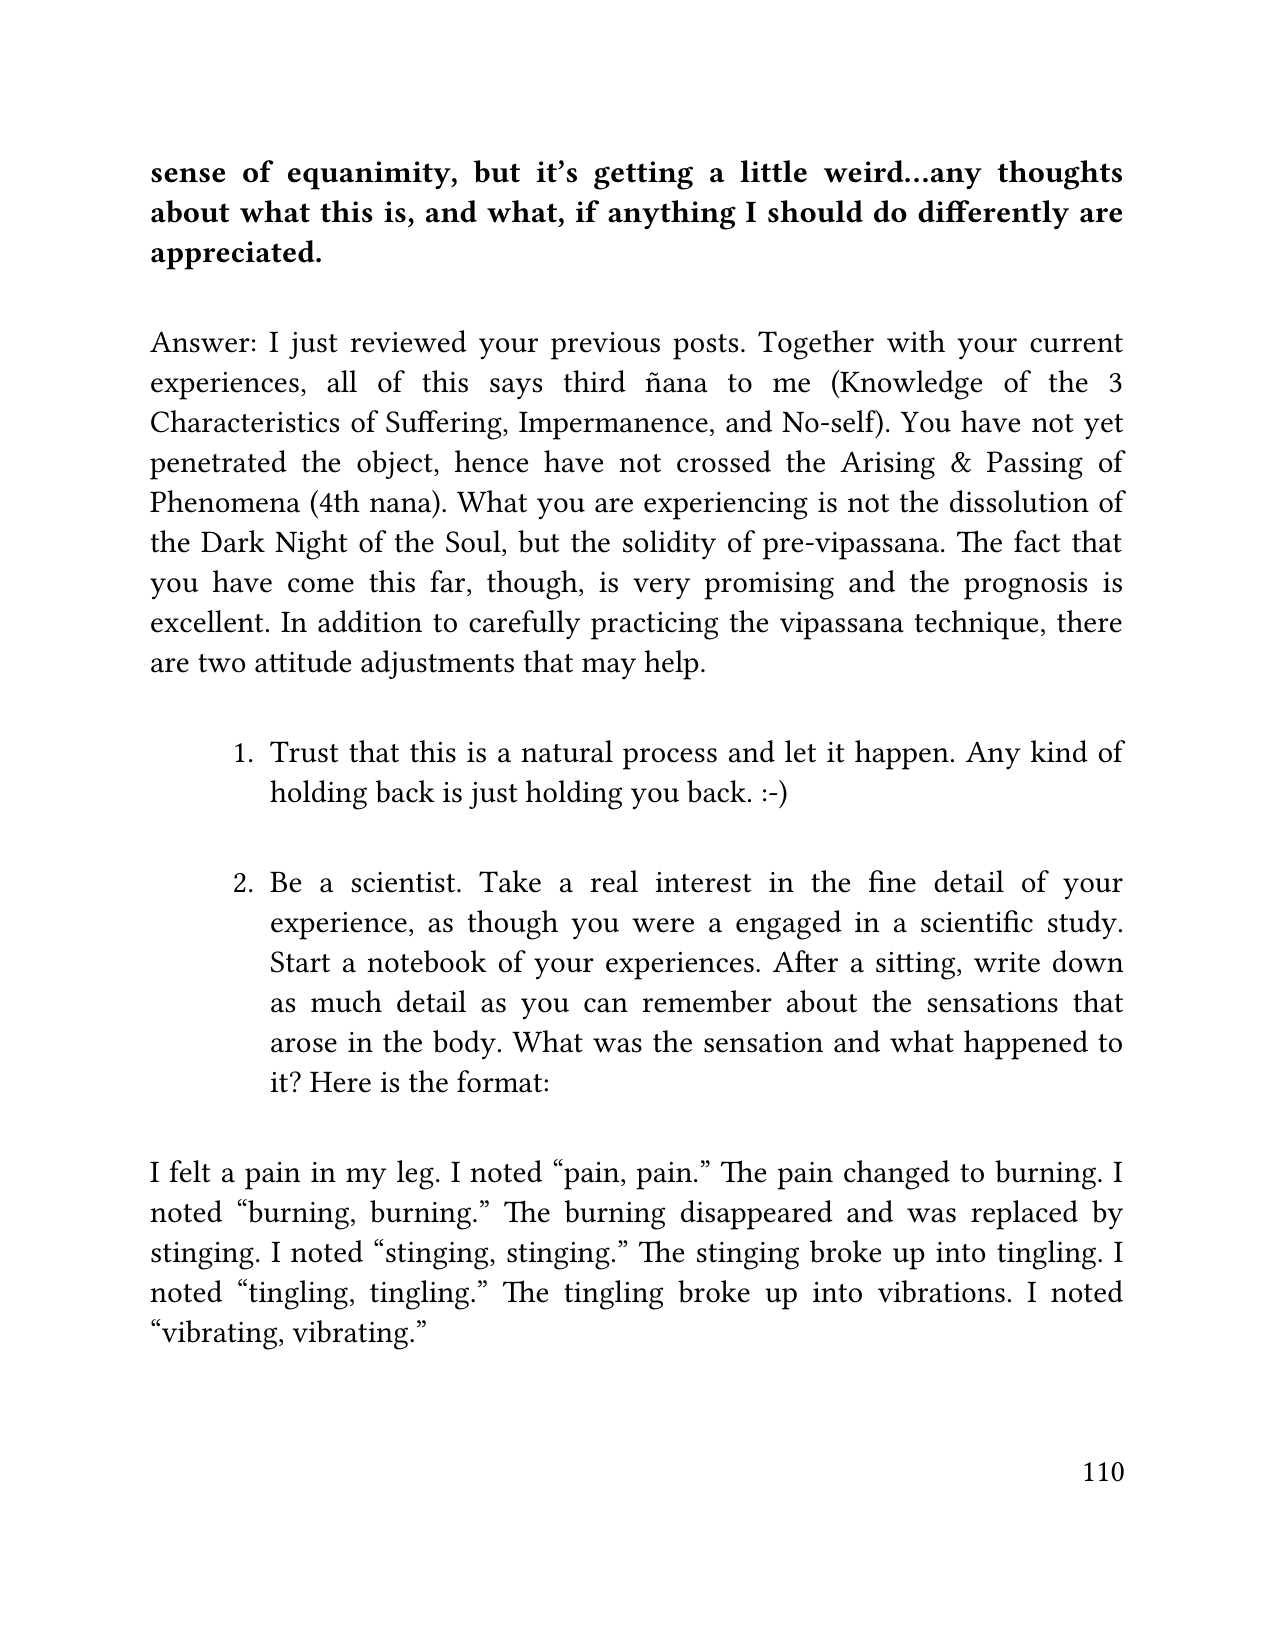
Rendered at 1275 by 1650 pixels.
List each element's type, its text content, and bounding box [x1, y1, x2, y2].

text sense of equanimity, but it’s getting a little weird…any thoughts about what this is, and what, if anything I should do differently are appreciated. [150, 150, 1125, 270]
list Trust that this is a natural process and let it happen. Any kind of holding back is just holding you back. :-) [232, 730, 1125, 810]
list Be a scientist. Take a real interest in the fine detail of your experience, as though you were a engaged in a scientific study. Start a notebook of your experiences. After a sitting, write down as much detail as you can remember about the sensations that arose in the body. What was the sensation and what happened to it? Here is the format: [232, 860, 1125, 1100]
text I felt a pain in my leg. I noted “pain, pain.” The pain changed to burning. I noted “burning, burning.” The burning disappeared and was replaced by stinging. I noted “stinging, stinging.” The stinging broke up into tingling. I noted “tingling, tingling.” The tingling broke up into vibrations. I noted “vibrating, vibrating.” [150, 1150, 1125, 1350]
text Answer: I just reviewed your previous posts. Together with your current experiences, all of this says third ñana to me (Knowledge of the 3 Characteristics of Suffering, Impermanence, and No-self). You have not yet penetrated the object, hence have not crossed the Arising & Passing of Phenomena (4th nana). What you are experiencing is not the dissolution of the Dark Night of the Soul, but the solidity of pre-vipassana. The fact that you have come this far, though, is very promising and the prognosis is excellent. In addition to carefully practicing the vipassana technique, there are two attitude adjustments that may help. [150, 320, 1125, 680]
